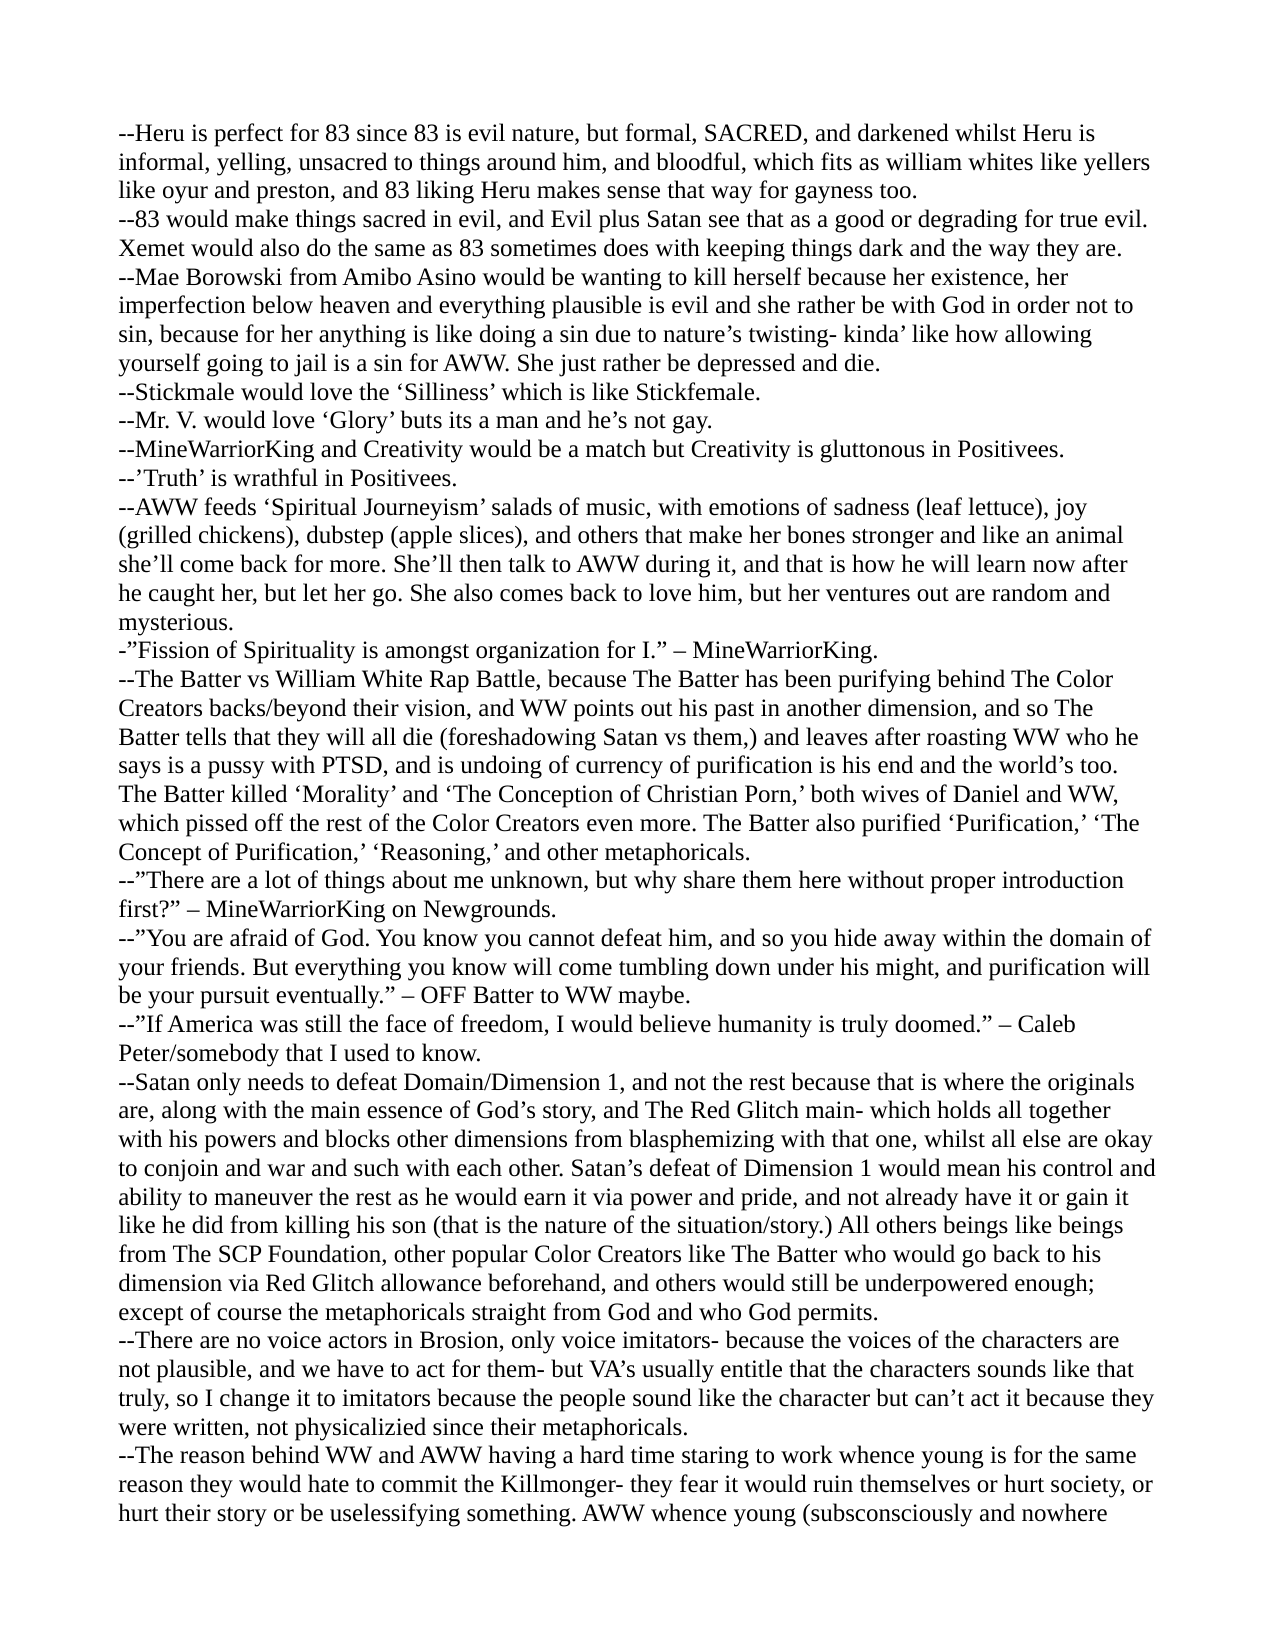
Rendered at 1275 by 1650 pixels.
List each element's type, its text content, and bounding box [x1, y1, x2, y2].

text --The Batter vs William White Rap Battle, because The Batter has been purifying behind The Color Creators backs/beyond their vision, and WW points out his past in another dimension, and so The Batter tells that they will all die (foreshadowing Satan vs them,) and leaves after roasting WW who he says is a pussy with PTSD, and is undoing of currency of purification is his end and the world’s too. The Batter killed ‘Morality’ and ‘The Conception of Christian Porn,’ both wives of Daniel and WW, which pissed off the rest of the Color Creators even more. The Batter also purified ‘Purification,’ ‘The Concept of Purification,’ ‘Reasoning,’ and other metaphoricals. [118, 664, 1157, 866]
text --Stickmale would love the ‘Silliness’ which is like Stickfemale. [118, 377, 1157, 406]
text --AWW feeds ‘Spiritual Journeyism’ salads of music, with emotions of sadness (leaf lettuce), joy (grilled chickens), dubstep (apple slices), and others that make her bones stronger and like an animal she’ll come back for more. She’ll then talk to AWW during it, and that is how he will learn now after he caught her, but let her go. She also comes back to love him, but her ventures out are random and mysterious. [118, 492, 1157, 636]
text -”Fission of Spirituality is amongst organization for I.” – MineWarriorKing. [118, 636, 1157, 664]
text --’Truth’ is wrathful in Positivees. [118, 463, 1157, 492]
text --The reason behind WW and AWW having a hard time staring to work whence young is for the same reason they would hate to commit the Killmonger- they fear it would ruin themselves or hurt society, or hurt their story or be uselessifying something. AWW whence young (subsconsciously and nowhere [118, 1441, 1157, 1527]
text --”There are a lot of things about me unknown, but why share them here without proper introduction first?” – MineWarriorKing on Newgrounds. [118, 866, 1157, 923]
text --Heru is perfect for 83 since 83 is evil nature, but formal, SACRED, and darkened whilst Heru is informal, yelling, unsacred to things around him, and bloodful, which fits as william whites like yellers like oyur and preston, and 83 liking Heru makes sense that way for gayness too. [118, 118, 1157, 204]
text --MineWarriorKing and Creativity would be a match but Creativity is gluttonous in Positivees. [118, 434, 1157, 463]
text --Satan only needs to defeat Domain/Dimension 1, and not the rest because that is where the originals are, along with the main essence of God’s story, and The Red Glitch main- which holds all together with his powers and blocks other dimensions from blasphemizing with that one, whilst all else are okay to conjoin and war and such with each other. Satan’s defeat of Dimension 1 would mean his control and ability to maneuver the rest as he would earn it via power and pride, and not already have it or gain it like he did from killing his son (that is the nature of the situation/story.) All others beings like beings from The SCP Foundation, other popular Color Creators like The Batter who would go back to his dimension via Red Glitch allowance beforehand, and others would still be underpowered enough; except of course the metaphoricals straight from God and who God permits. [118, 1067, 1157, 1326]
text --”You are afraid of God. You know you cannot defeat him, and so you hide away within the domain of your friends. But everything you know will come tumbling down under his might, and purification will be your pursuit eventually.” – OFF Batter to WW maybe. [118, 923, 1157, 1009]
text --Mr. V. would love ‘Glory’ buts its a man and he’s not gay. [118, 406, 1157, 434]
text --There are no voice actors in Brosion, only voice imitators- because the voices of the characters are not plausible, and we have to act for them- but VA’s usually entitle that the characters sounds like that truly, so I change it to imitators because the people sound like the character but can’t act it because they were written, not physicalizied since their metaphoricals. [118, 1326, 1157, 1441]
text --”If America was still the face of freedom, I would believe humanity is truly doomed.” – Caleb Peter/somebody that I used to know. [118, 1009, 1157, 1067]
text --Mae Borowski from Amibo Asino would be wanting to kill herself because her existence, her imperfection below heaven and everything plausible is evil and she rather be with God in order not to sin, because for her anything is like doing a sin due to nature’s twisting- kinda’ like how allowing yourself going to jail is a sin for AWW. She just rather be depressed and die. [118, 262, 1157, 377]
text --83 would make things sacred in evil, and Evil plus Satan see that as a good or degrading for true evil. Xemet would also do the same as 83 sometimes does with keeping things dark and the way they are. [118, 204, 1157, 262]
